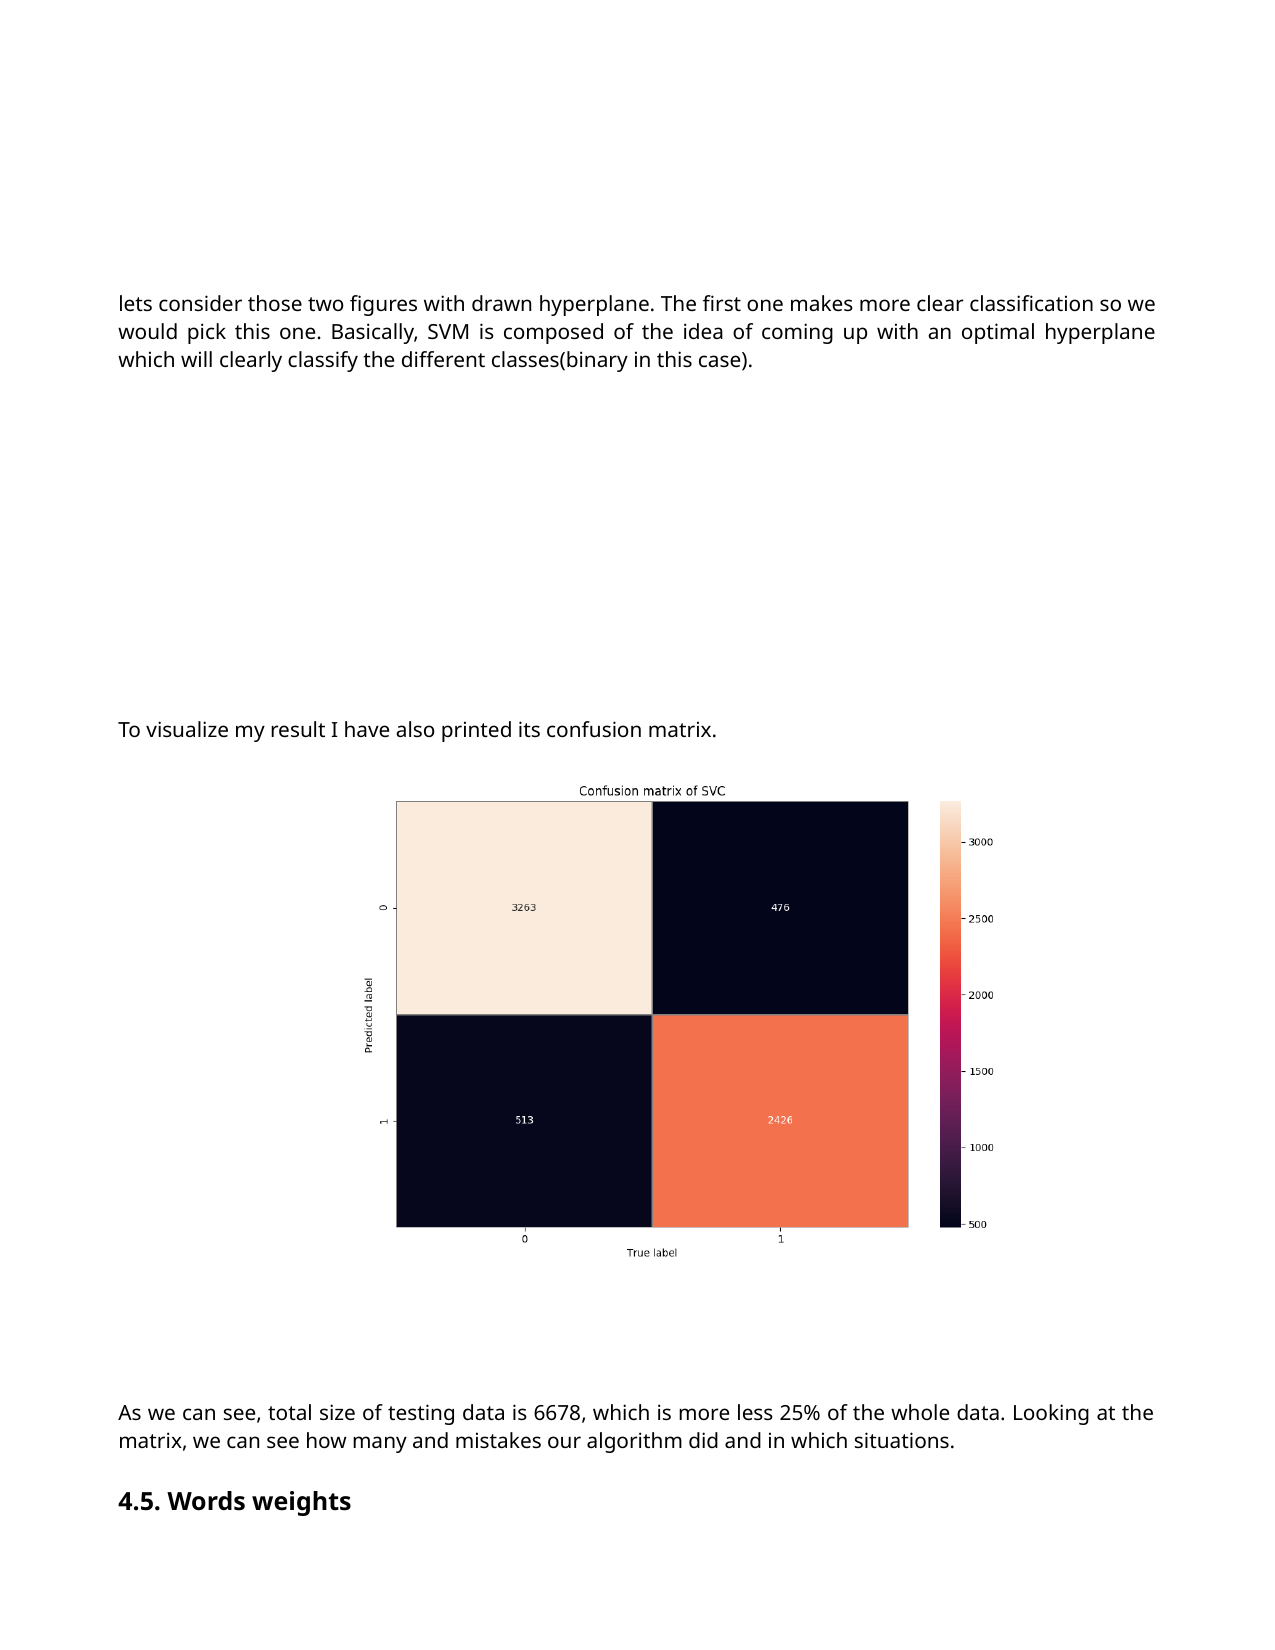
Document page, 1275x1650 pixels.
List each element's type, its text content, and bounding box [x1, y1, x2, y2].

text 4.5. Words weights [118, 1483, 1157, 1517]
text As we can see, total size of testing data is 6678, which is more less 25% of the whole data. Looking at the matrix, we can see how many and mistakes our algorithm did and in which situations. [118, 1398, 1157, 1455]
picture [335, 756, 1027, 1272]
text lets consider those two figures with drawn hyperplane. The first one makes more clear classification so we would pick this one. Basically, SVM is composed of the idea of coming up with an optimal hyperplane which will clearly classify the different classes(binary in this case). [118, 289, 1157, 374]
text To visualize my result I have also printed its confusion matrix. [118, 715, 1157, 744]
